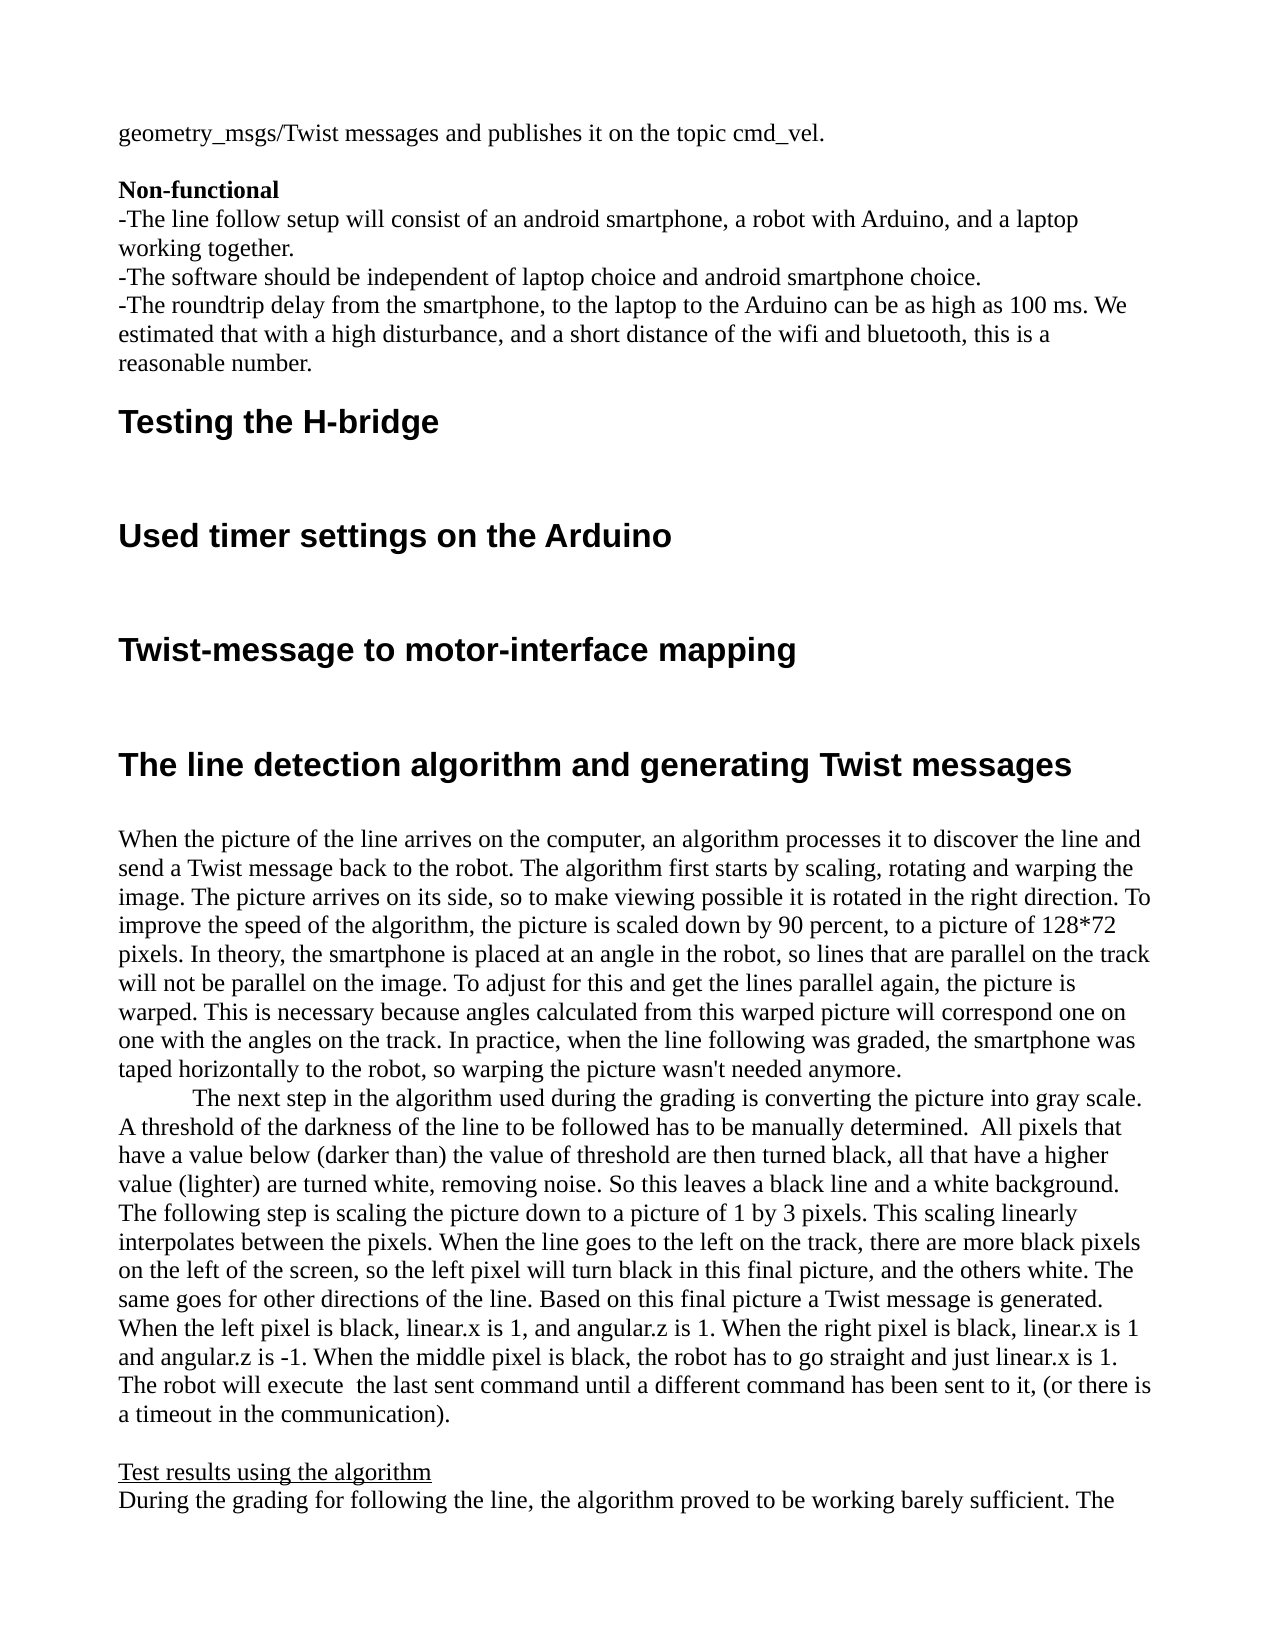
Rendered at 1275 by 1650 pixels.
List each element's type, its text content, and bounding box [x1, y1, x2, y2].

text Test results using the algorithm [118, 1457, 1157, 1486]
text geometry_msgs/Twist messages and publishes it on the topic cmd_vel. [118, 118, 1157, 147]
text The next step in the algorithm used during the grading is converting the picture into gray scale. A threshold of the darkness of the line to be followed has to be manually determined. All pixels that have a value below (darker than) the value of threshold are then turned black, all that have a higher value (lighter) are turned white, removing noise. So this leaves a black line and a white background. The following step is scaling the picture down to a picture of 1 by 3 pixels. This scaling linearly interpolates between the pixels. When the line goes to the left on the track, there are more black pixels on the left of the screen, so the left pixel will turn black in this final picture, and the others white. The same goes for other directions of the line. Based on this final picture a Twist message is generated. When the left pixel is black, linear.x is 1, and angular.z is 1. When the right pixel is black, linear.x is 1 and angular.z is -1. When the middle pixel is black, the robot has to go straight and just linear.x is 1. The robot will execute the last sent command until a different command has been sent to it, (or there is a timeout in the communication). [118, 1083, 1157, 1428]
subtitle Testing the H-bridge [118, 402, 1157, 440]
subtitle The line detection algorithm and generating Twist messages [118, 745, 1157, 783]
text -The line follow setup will consist of an android smartphone, a robot with Arduino, and a laptop working together. [118, 204, 1157, 262]
text Non-functional [118, 176, 1157, 204]
text When the picture of the line arrives on the computer, an algorithm processes it to discover the line and send a Twist message back to the robot. The algorithm first starts by scaling, rotating and warping the image. The picture arrives on its side, so to make viewing possible it is rotated in the right direction. To improve the speed of the algorithm, the picture is scaled down by 90 percent, to a picture of 128*72 pixels. In theory, the smartphone is placed at an angle in the robot, so lines that are parallel on the track will not be parallel on the image. To adjust for this and get the lines parallel again, the picture is warped. This is necessary because angles calculated from this warped picture will correspond one on one with the angles on the track. In practice, when the line following was graded, the smartphone was taped horizontally to the robot, so warping the picture wasn't needed anymore. [118, 824, 1157, 1083]
subtitle Used timer settings on the Arduino [118, 516, 1157, 554]
text -The roundtrip delay from the smartphone, to the laptop to the Arduino can be as high as 100 ms. We estimated that with a high disturbance, and a short distance of the wifi and bluetooth, this is a reasonable number. [118, 291, 1157, 377]
text During the grading for following the line, the algorithm proved to be working barely sufficient. The [118, 1486, 1157, 1514]
subtitle Twist-message to motor-interface mapping [118, 630, 1157, 669]
text -The software should be independent of laptop choice and android smartphone choice. [118, 262, 1157, 291]
